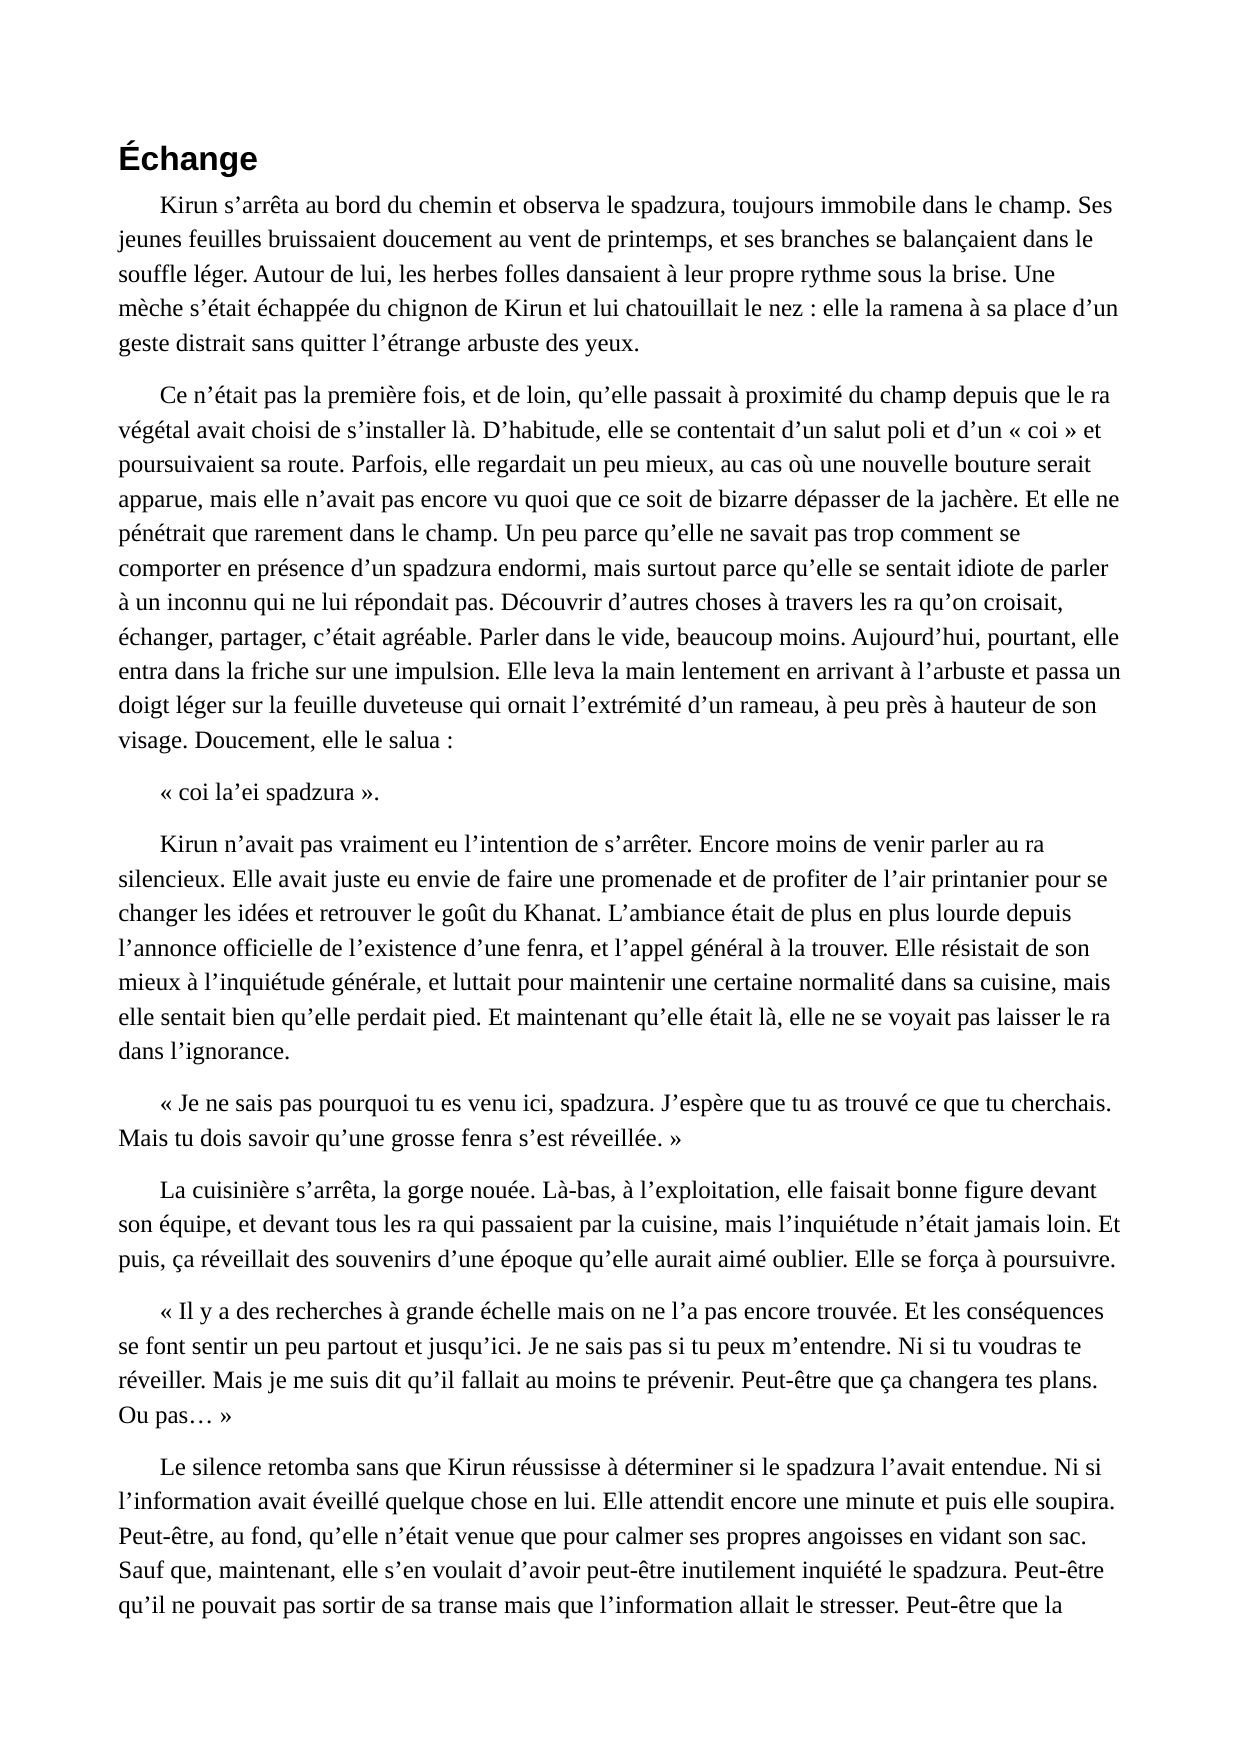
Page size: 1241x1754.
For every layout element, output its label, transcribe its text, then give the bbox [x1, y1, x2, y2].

text Kirun n’avait pas vraiment eu l’intention de s’arrêter. Encore moins de venir parler au ra silencieux. Elle avait juste eu envie de faire une promenade et de profiter de l’air printanier pour se changer les idées et retrouver le goût du Khanat. L’ambiance était de plus en plus lourde depuis l’annonce officielle de l’existence d’une fenra, et l’appel général à la trouver. Elle résistait de son mieux à l’inquiétude générale, et luttait pour maintenir une certaine normalité dans sa cuisine, mais elle sentait bien qu’elle perdait pied. Et maintenant qu’elle était là, elle ne se voyait pas laisser le ra dans l’ignorance. [118, 829, 1122, 1065]
text « Il y a des recherches à grande échelle mais on ne l’a pas encore trouvée. Et les conséquences se font sentir un peu partout et jusqu’ici. Je ne sais pas si tu peux m’entendre. Ni si tu voudras te réveiller. Mais je me suis dit qu’il fallait au moins te prévenir. Peut-être que ça changera tes plans. Ou pas… » [118, 1296, 1122, 1428]
text « Je ne sais pas pourquoi tu es venu ici, spadzura. J’espère que tu as trouvé ce que tu cherchais. Mais tu dois savoir qu’une grosse fenra s’est réveillée. » [118, 1088, 1122, 1152]
text Ce n’était pas la première fois, et de loin, qu’elle passait à proximité du champ depuis que le ra végétal avait choisi de s’installer là. D’habitude, elle se contentait d’un salut poli et d’un « coi » et poursuivaient sa route. Parfois, elle regardait un peu mieux, au cas où une nouvelle bouture serait apparue, mais elle n’avait pas encore vu quoi que ce soit de bizarre dépasser de la jachère. Et elle ne pénétrait que rarement dans le champ. Un peu parce qu’elle ne savait pas trop comment se comporter en présence d’un spadzura endormi, mais surtout parce qu’elle se sentait idiote de parler à un inconnu qui ne lui répondait pas. Découvrir d’autres choses à travers les ra qu’on croisait, échanger, partager, c’était agréable. Parler dans le vide, beaucoup moins. Aujourd’hui, pourtant, elle entra dans la friche sur une impulsion. Elle leva la main lentement en arrivant à l’arbuste et passa un doigt léger sur la feuille duveteuse qui ornait l’extrémité d’un rameau, à peu près à hauteur de son visage. Doucement, elle le salua : [118, 380, 1122, 754]
subtitle Échange [118, 139, 1122, 178]
text Kirun s’arrêta au bord du chemin et observa le spadzura, toujours immobile dans le champ. Ses jeunes feuilles bruissaient doucement au vent de printemps, et ses branches se balançaient dans le souffle léger. Autour de lui, les herbes folles dansaient à leur propre rythme sous la brise. Une mèche s’était échappée du chignon de Kirun et lui chatouillait le nez : elle la ramena à sa place d’un geste distrait sans quitter l’étrange arbuste des yeux. [118, 190, 1122, 357]
text « coi la’ei spadzura ». [118, 777, 1122, 806]
text Le silence retomba sans que Kirun réussisse à déterminer si le spadzura l’avait entendue. Ni si l’information avait éveillé quelque chose en lui. Elle attendit encore une minute et puis elle soupira. Peut-être, au fond, qu’elle n’était venue que pour calmer ses propres angoisses en vidant son sac. Sauf que, maintenant, elle s’en voulait d’avoir peut-être inutilement inquiété le spadzura. Peut-être qu’il ne pouvait pas sortir de sa transe mais que l’information allait le stresser. Peut-être que la [118, 1452, 1122, 1618]
text La cuisinière s’arrêta, la gorge nouée. Là-bas, à l’exploitation, elle faisait bonne figure devant son équipe, et devant tous les ra qui passaient par la cuisine, mais l’inquiétude n’était jamais loin. Et puis, ça réveillait des souvenirs d’une époque qu’elle aurait aimé oublier. Elle se força à poursuivre. [118, 1175, 1122, 1273]
